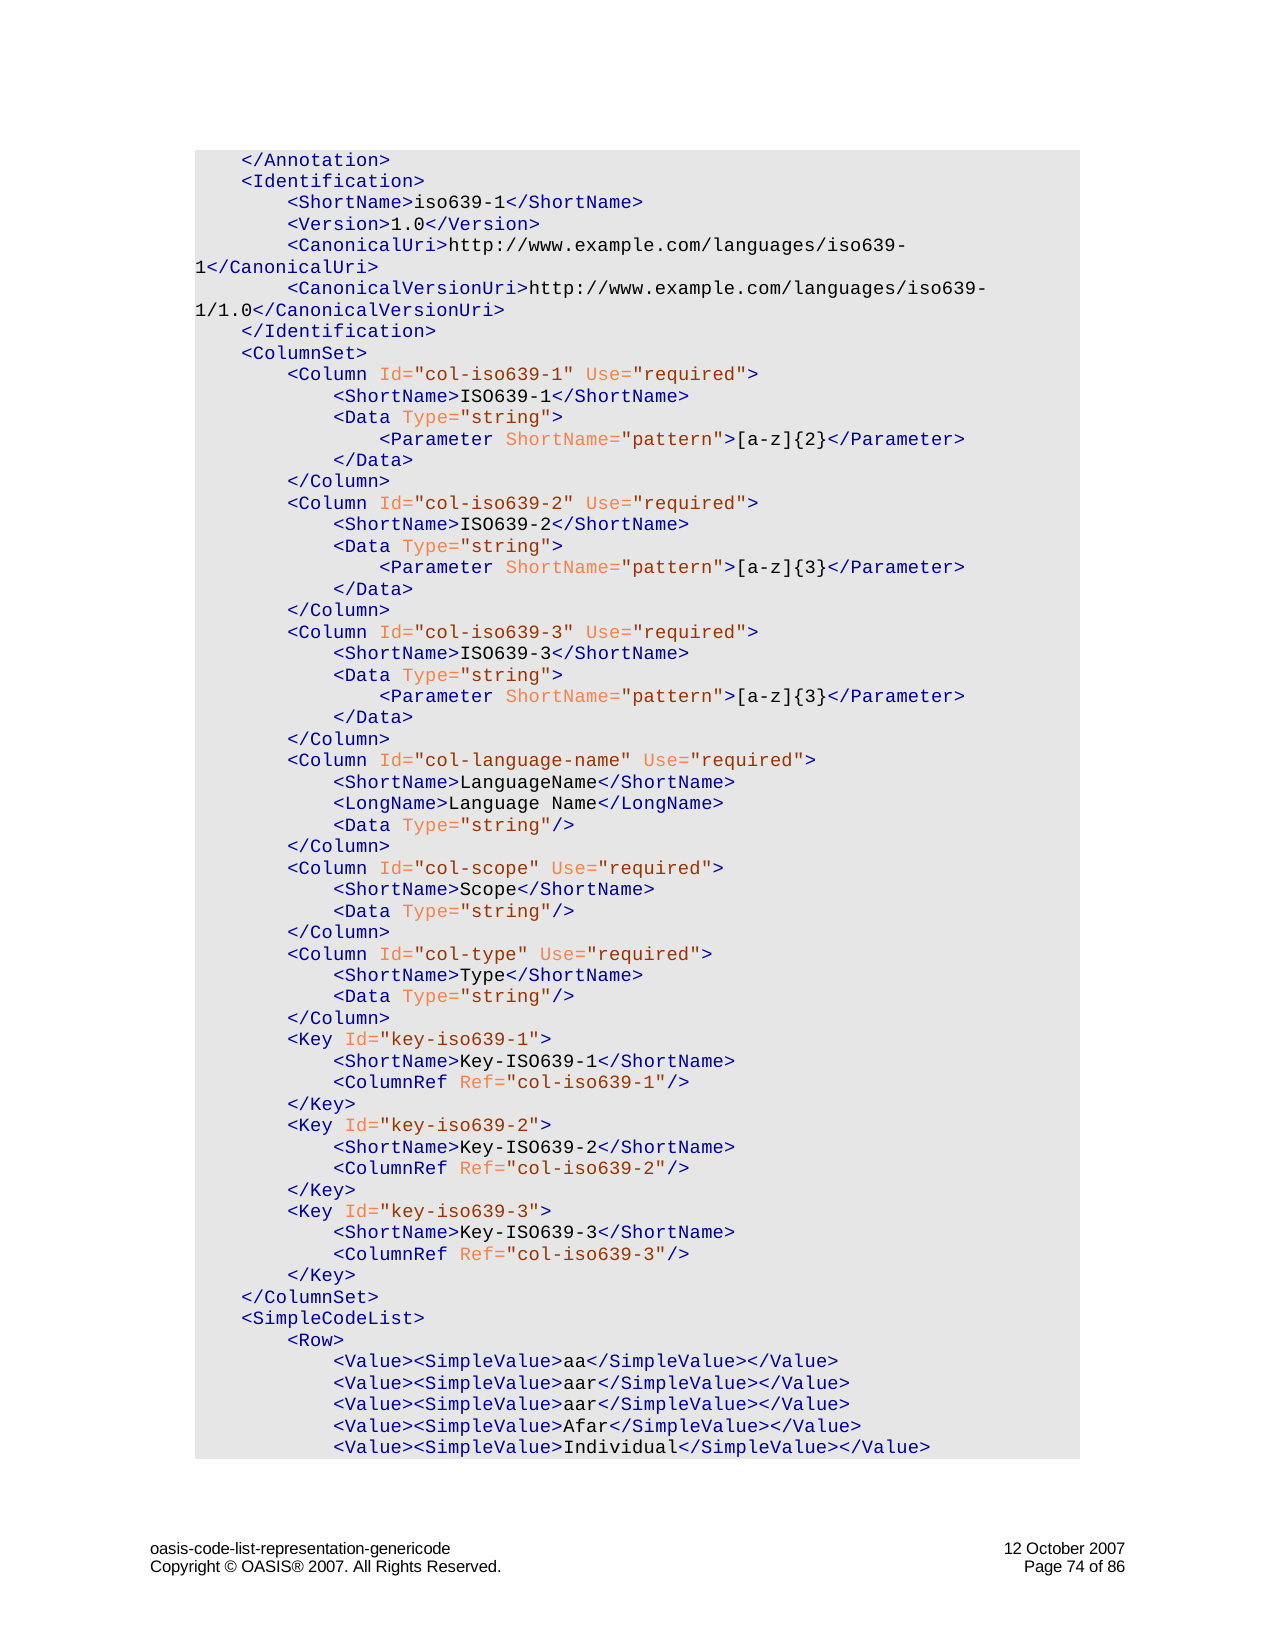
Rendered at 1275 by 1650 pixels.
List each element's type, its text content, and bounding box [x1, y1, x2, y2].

text <Data Type="string"> [195, 665, 1080, 686]
text </Data> [195, 579, 1080, 601]
text <ShortName>LanguageName</ShortName> [195, 772, 1080, 794]
text </Data> [195, 450, 1080, 472]
text <Data Type="string"> [195, 407, 1080, 429]
text <Key Id="key-iso639-3"> [195, 1201, 1080, 1223]
text <ColumnRef Ref="col-iso639-2"/> [195, 1158, 1080, 1180]
text <ShortName>Type</ShortName> [195, 965, 1080, 987]
text <ShortName>iso639-1</ShortName> [195, 193, 1080, 214]
text </Column> [195, 472, 1080, 493]
text <ShortName>Key-ISO639-1</ShortName> [195, 1051, 1080, 1073]
text <Value><SimpleValue>aa</SimpleValue></Value> [195, 1352, 1080, 1373]
text </Key> [195, 1094, 1080, 1116]
text <ShortName>Key-ISO639-3</ShortName> [195, 1223, 1080, 1244]
text </Data> [195, 708, 1080, 729]
text <ShortName>ISO639-2</ShortName> [195, 515, 1080, 536]
text <Column Id="col-language-name" Use="required"> [195, 751, 1080, 772]
text </ColumnSet> [195, 1287, 1080, 1309]
text <Column Id="col-scope" Use="required"> [195, 858, 1080, 879]
text <Column Id="col-iso639-3" Use="required"> [195, 622, 1080, 643]
text <Row> [195, 1330, 1080, 1352]
text <Value><SimpleValue>Individual</SimpleValue></Value> [195, 1437, 1080, 1459]
text <Version>1.0</Version> [195, 214, 1080, 236]
text <Value><SimpleValue>Afar</SimpleValue></Value> [195, 1416, 1080, 1437]
text <Value><SimpleValue>aar</SimpleValue></Value> [195, 1373, 1080, 1394]
text </Annotation> [195, 150, 1080, 171]
text <Parameter ShortName="pattern">[a-z]{3}</Parameter> [195, 686, 1080, 708]
text <ShortName>ISO639-3</ShortName> [195, 643, 1080, 665]
text <Value><SimpleValue>aar</SimpleValue></Value> [195, 1394, 1080, 1416]
text </Column> [195, 922, 1080, 944]
text <Data Type="string"> [195, 536, 1080, 558]
text <Identification> [195, 171, 1080, 193]
text <Column Id="col-iso639-1" Use="required"> [195, 364, 1080, 386]
text <Data Type="string"/> [195, 815, 1080, 837]
text </Key> [195, 1266, 1080, 1287]
text <ColumnRef Ref="col-iso639-1"/> [195, 1073, 1080, 1094]
text <LongName>Language Name</LongName> [195, 794, 1080, 815]
text <ShortName>ISO639-1</ShortName> [195, 386, 1080, 407]
text </Column> [195, 729, 1080, 751]
text <ColumnSet> [195, 343, 1080, 364]
text </Column> [195, 837, 1080, 858]
text <ShortName>Key-ISO639-2</ShortName> [195, 1137, 1080, 1158]
text <Key Id="key-iso639-2"> [195, 1116, 1080, 1137]
text <Column Id="col-type" Use="required"> [195, 944, 1080, 965]
text <CanonicalVersionUri>http://www.example.com/languages/iso639-1/1.0</CanonicalVersionUri> [195, 279, 1080, 322]
text <Data Type="string"/> [195, 987, 1080, 1008]
text <ShortName>Scope</ShortName> [195, 879, 1080, 901]
text <SimpleCodeList> [195, 1309, 1080, 1330]
text </Key> [195, 1180, 1080, 1201]
text <ColumnRef Ref="col-iso639-3"/> [195, 1244, 1080, 1266]
text <Parameter ShortName="pattern">[a-z]{2}</Parameter> [195, 429, 1080, 450]
text <Key Id="key-iso639-1"> [195, 1030, 1080, 1051]
text <Data Type="string"/> [195, 901, 1080, 922]
text <Column Id="col-iso639-2" Use="required"> [195, 493, 1080, 515]
text </Identification> [195, 322, 1080, 343]
text </Column> [195, 1008, 1080, 1030]
text <CanonicalUri>http://www.example.com/languages/iso639-1</CanonicalUri> [195, 236, 1080, 279]
text </Column> [195, 601, 1080, 622]
text <Parameter ShortName="pattern">[a-z]{3}</Parameter> [195, 558, 1080, 579]
